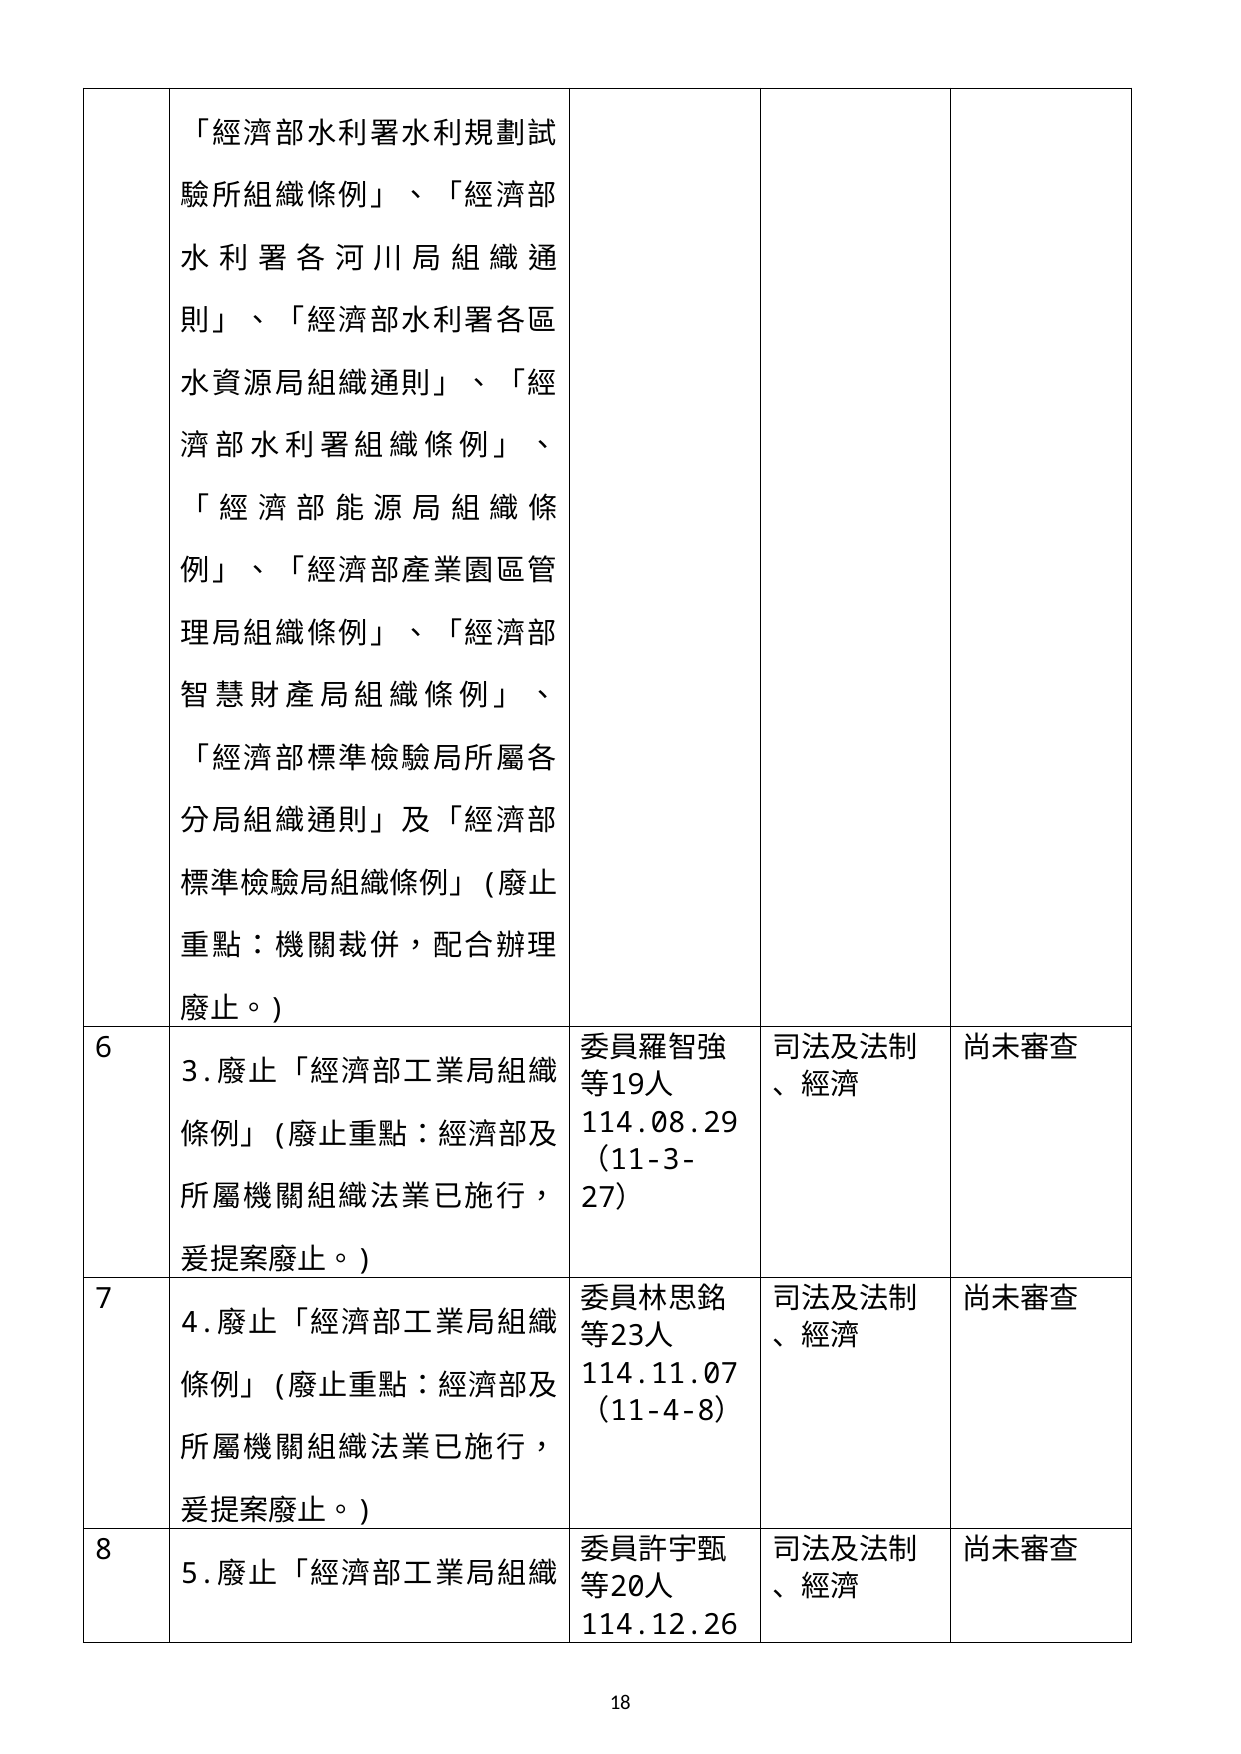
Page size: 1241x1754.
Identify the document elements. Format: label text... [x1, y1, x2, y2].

table_cell 尚未審查 [951, 1529, 1131, 1642]
table_cell 6 [84, 1027, 169, 1277]
table_cell 7 [84, 1278, 169, 1528]
table_cell 司法及法制、經濟 [761, 1027, 950, 1277]
table_cell [570, 89, 760, 1026]
table_cell [761, 89, 950, 1026]
table_cell [84, 89, 169, 1026]
table_cell 尚未審查 [951, 1027, 1131, 1277]
table_cell 「經濟部水利署水利規劃試驗所組織條例」、「經濟部水利署各河川局組織通則」、「經濟部水利署各區水資源局組織通則」、「經濟部水利署組織條例」、「經濟部能源局組織條例」、「經濟部產業園區管理局組織條例」、「經濟部智慧財產局組織條例」、「經濟部標準檢驗局所屬各分局組織通則」及「經濟部標準檢驗局組織條例」(廢止重點：機關裁併，配合辦理廢止。) [170, 89, 569, 1026]
table_cell 3.廢止「經濟部工業局組織條例」(廢止重點：經濟部及所屬機關組織法業已施行，爰提案廢止。) [170, 1027, 569, 1277]
table_cell 委員許宇甄 等20人 114.12.26 [570, 1529, 760, 1642]
table_cell 委員林思銘 等23人 114.11.07 （11-4-8） [570, 1278, 760, 1528]
table_cell 4.廢止「經濟部工業局組織條例」(廢止重點：經濟部及所屬機關組織法業已施行，爰提案廢止。) [170, 1278, 569, 1528]
table_cell 尚未審查 [951, 1278, 1131, 1528]
table_cell 司法及法制、經濟 [761, 1529, 950, 1642]
table_cell 5.廢止「經濟部工業局組織 [170, 1529, 569, 1642]
table_cell 8 [84, 1529, 169, 1642]
table_cell [951, 89, 1131, 1026]
table_cell 司法及法制、經濟 [761, 1278, 950, 1528]
table_cell 委員羅智強 等19人 114.08.29 （11-3-27） [570, 1027, 760, 1277]
